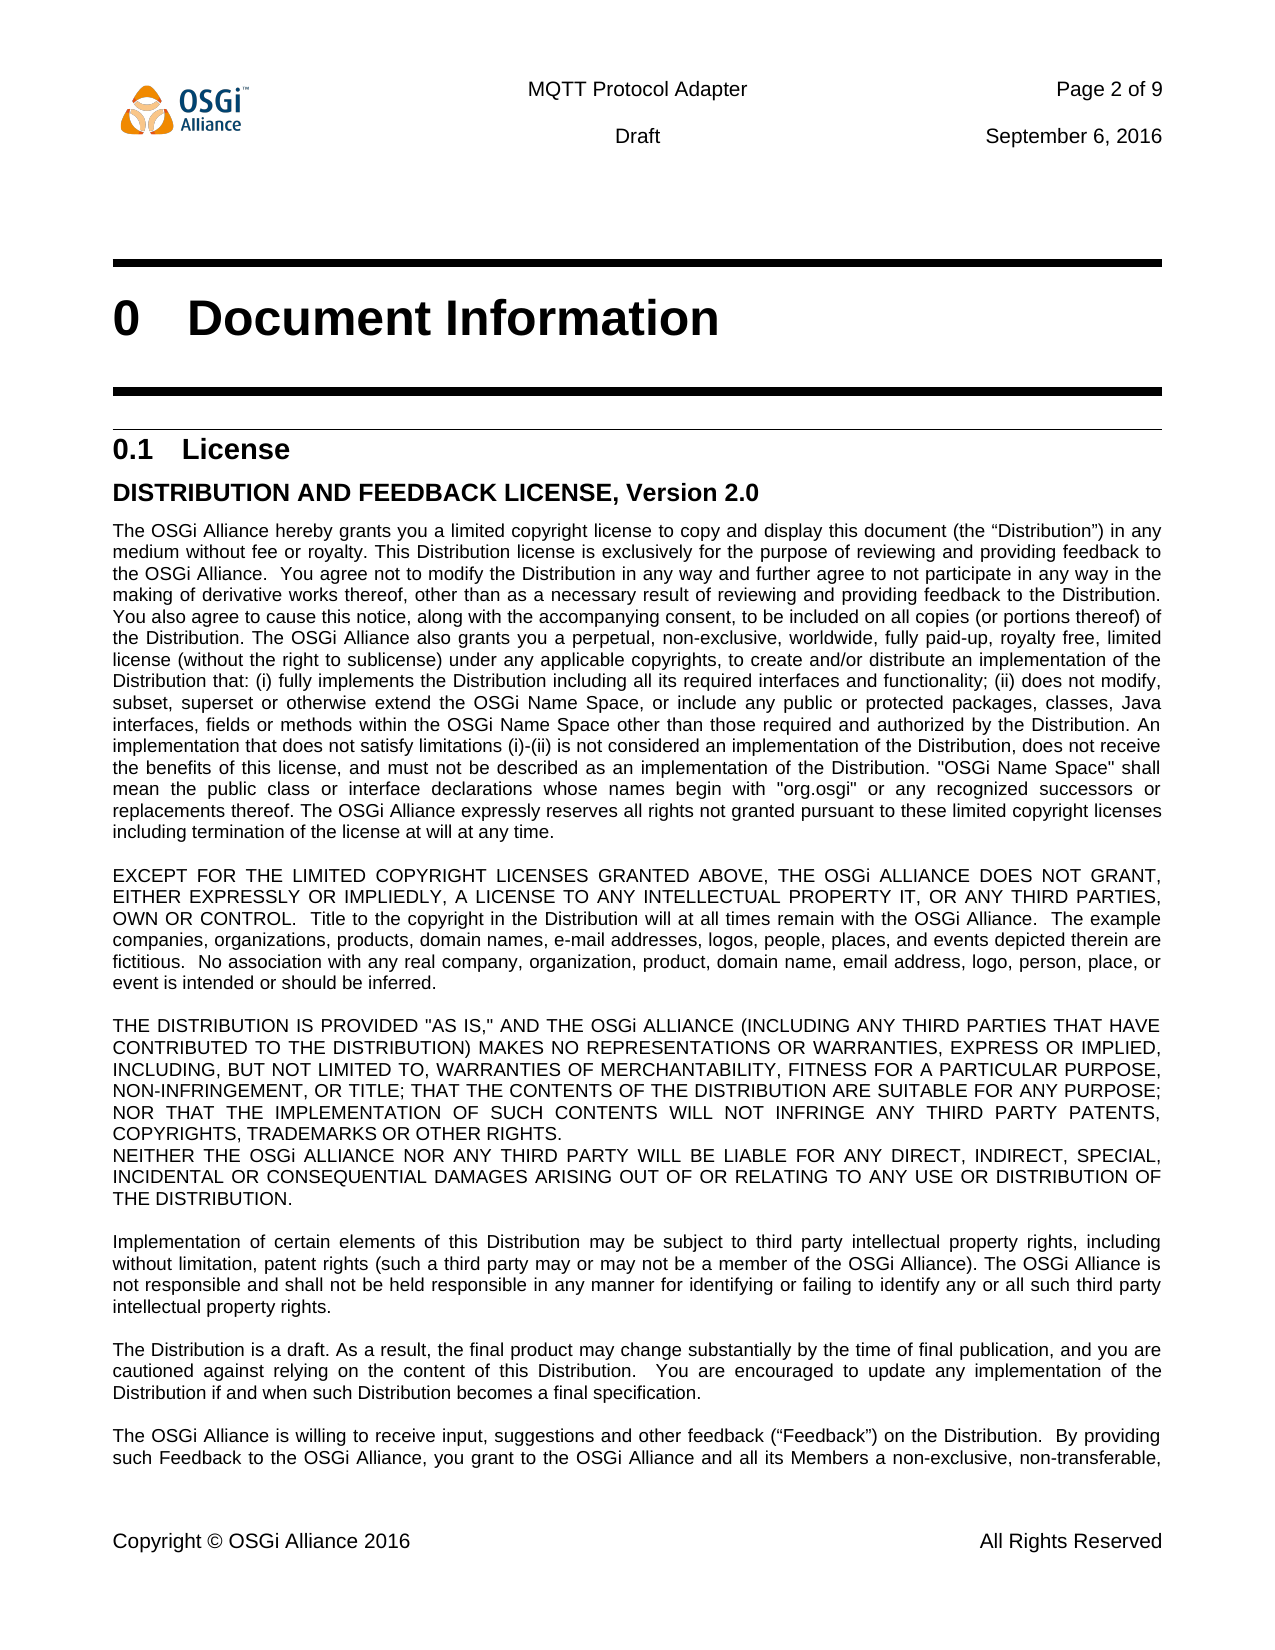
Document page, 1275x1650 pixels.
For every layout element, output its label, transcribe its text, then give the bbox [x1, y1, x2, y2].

text The OSGi Alliance hereby grants you a limited copyright license to copy and display this document (the “Distribution”) in any medium without fee or royalty. This Distribution license is exclusively for the purpose of reviewing and providing feedback to the OSGi Alliance. You agree not to modify the Distribution in any way and further agree to not participate in any way in the making of derivative works thereof, other than as a necessary result of reviewing and providing feedback to the Distribution. You also agree to cause this notice, along with the accompanying consent, to be included on all copies (or portions thereof) of the Distribution. The OSGi Alliance also grants you a perpetual, non-exclusive, worldwide, fully paid-up, royalty free, limited license (without the right to sublicense) under any applicable copyrights, to create and/or distribute an implementation of the Distribution that: (i) fully implements the Distribution including all its required interfaces and functionality; (ii) does not modify, subset, superset or otherwise extend the OSGi Name Space, or include any public or protected packages, classes, Java interfaces, fields or methods within the OSGi Name Space other than those required and authorized by the Distribution. An implementation that does not satisfy limitations (i)-(ii) is not considered an implementation of the Distribution, does not receive the benefits of this license, and must not be described as an implementation of the Distribution. "OSGi Name Space" shall mean the public class or interface declarations whose names begin with "org.osgi" or any recognized successors or replacements thereof. The OSGi Alliance expressly reserves all rights not granted pursuant to these limited copyright licenses including termination of the license at will at any time. [112, 519, 1162, 843]
picture [113, 78, 257, 142]
subtitle License [112, 430, 1162, 466]
text DISTRIBUTION AND FEEDBACK LICENSE, Version 2.0 [112, 478, 1162, 507]
subtitle Document Information [112, 260, 1162, 396]
text Implementation of certain elements of this Distribution may be subject to third party intellectual property rights, including without limitation, patent rights (such a third party may or may not be a member of the OSGi Alliance). The OSGi Alliance is not responsible and shall not be held responsible in any manner for identifying or failing to identify any or all such third party intellectual property rights. [112, 1231, 1162, 1317]
text THE DISTRIBUTION IS PROVIDED "AS IS," AND THE OSGi ALLIANCE (INCLUDING ANY THIRD PARTIES THAT HAVE CONTRIBUTED TO THE DISTRIBUTION) MAKES NO REPRESENTATIONS OR WARRANTIES, EXPRESS OR IMPLIED, INCLUDING, BUT NOT LIMITED TO, WARRANTIES OF MERCHANTABILITY, FITNESS FOR A PARTICULAR PURPOSE, NON-INFRINGEMENT, OR TITLE; THAT THE CONTENTS OF THE DISTRIBUTION ARE SUITABLE FOR ANY PURPOSE; NOR THAT THE IMPLEMENTATION OF SUCH CONTENTS WILL NOT INFRINGE ANY THIRD PARTY PATENTS, COPYRIGHTS, TRADEMARKS OR OTHER RIGHTS. [112, 1015, 1162, 1145]
text NEITHER THE OSGi ALLIANCE NOR ANY THIRD PARTY WILL BE LIABLE FOR ANY DIRECT, INDIRECT, SPECIAL, INCIDENTAL OR CONSEQUENTIAL DAMAGES ARISING OUT OF OR RELATING TO ANY USE OR DISTRIBUTION OF THE DISTRIBUTION. [112, 1145, 1162, 1209]
text The Distribution is a draft. As a result, the final product may change substantially by the time of final publication, and you are cautioned against relying on the content of this Distribution. You are encouraged to update any implementation of the Distribution if and when such Distribution becomes a final specification. [112, 1339, 1162, 1403]
text The OSGi Alliance is willing to receive input, suggestions and other feedback (“Feedback”) on the Distribution. By providing such Feedback to the OSGi Alliance, you grant to the OSGi Alliance and all its Members a non-exclusive, non-transferable, [112, 1425, 1162, 1468]
text EXCEPT FOR THE LIMITED COPYRIGHT LICENSES GRANTED ABOVE, THE OSGi ALLIANCE DOES NOT GRANT, EITHER EXPRESSLY OR IMPLIEDLY, A LICENSE TO ANY INTELLECTUAL PROPERTY IT, OR ANY THIRD PARTIES, OWN OR CONTROL. Title to the copyright in the Distribution will at all times remain with the OSGi Alliance. The example companies, organizations, products, domain names, e-mail addresses, logos, people, places, and events depicted therein are fictitious. No association with any real company, organization, product, domain name, email address, logo, person, place, or event is intended or should be inferred. [112, 864, 1162, 994]
